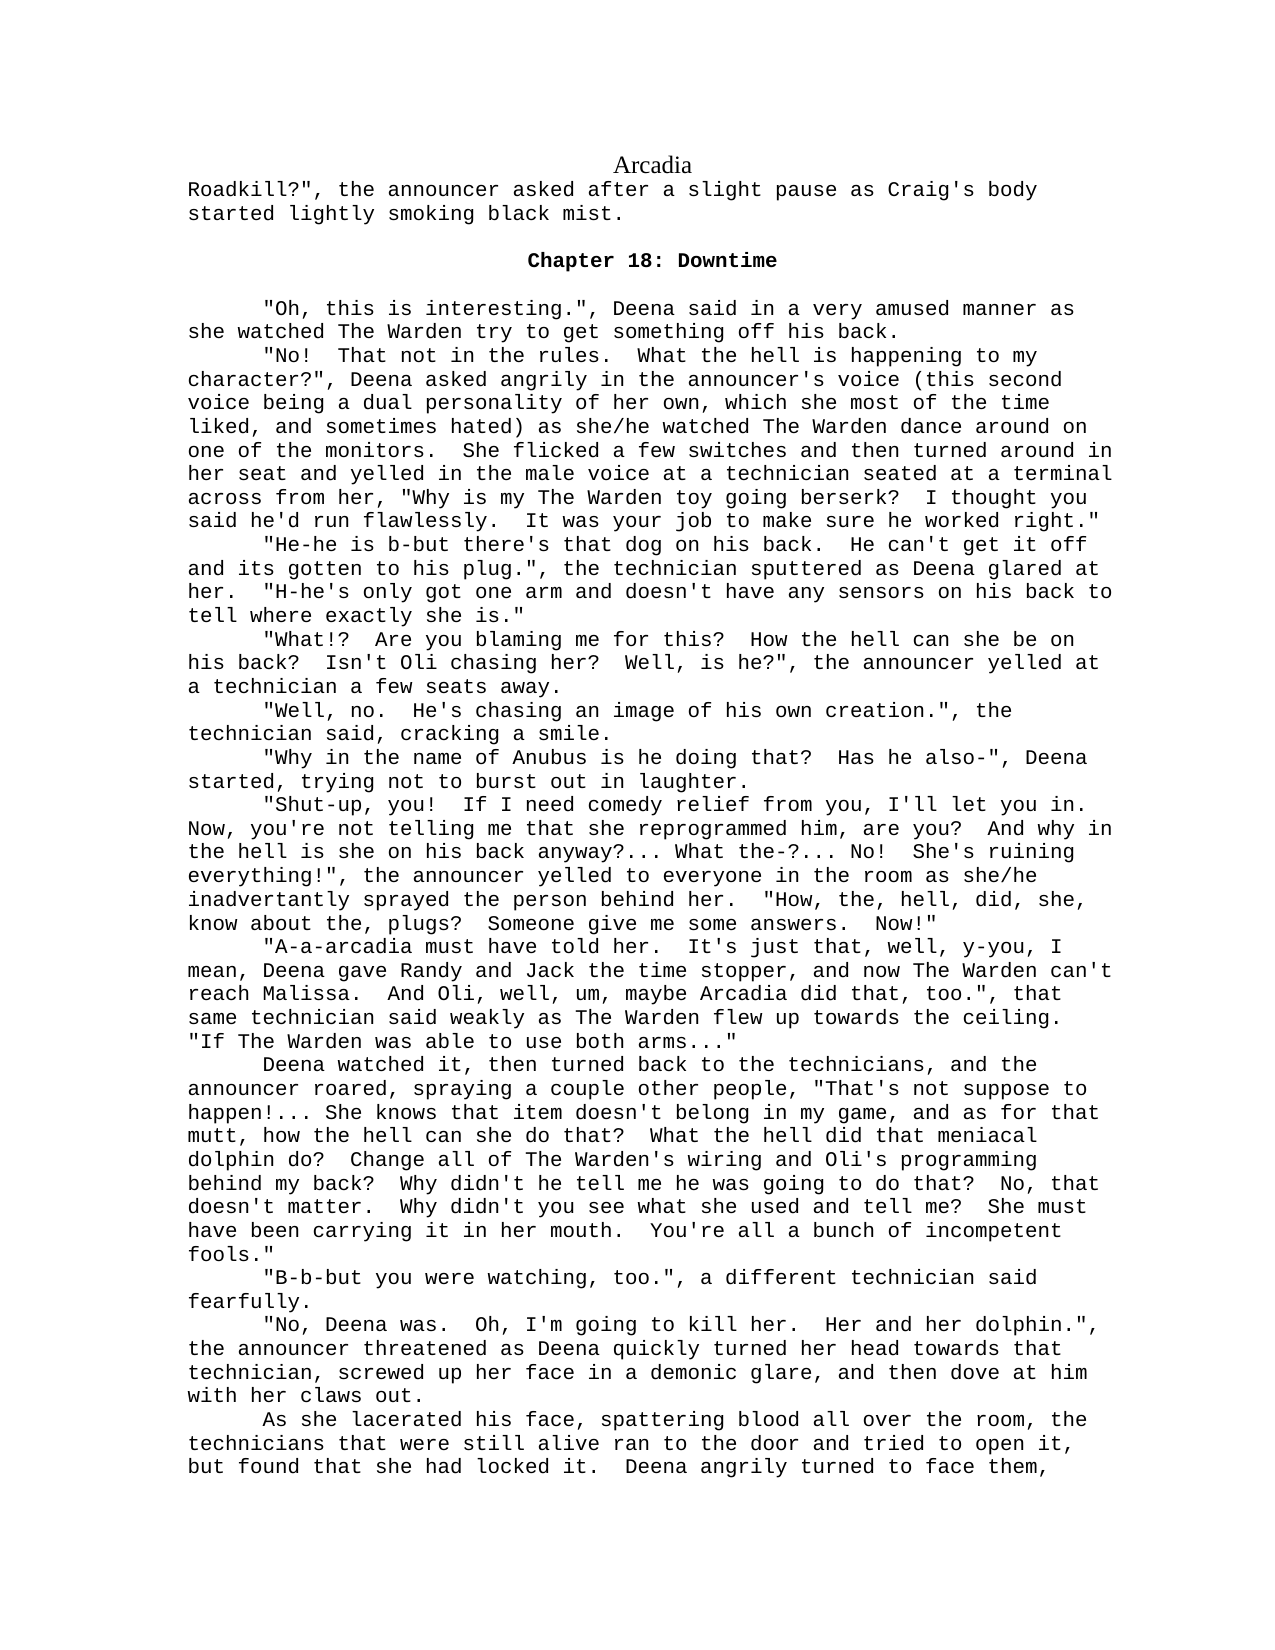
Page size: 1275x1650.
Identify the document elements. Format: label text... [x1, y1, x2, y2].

text "Well, no. He's chasing an image of his own creation.", the technician said, cracking a smile. [187, 700, 1117, 747]
text Deena watched it, then turned back to the technicians, and the announcer roared, spraying a couple other people, "That's not suppose to happen!... She knows that item doesn't belong in my game, and as for that mutt, how the hell can she do that? What the hell did that meniacal dolphin do? Change all of The Warden's wiring and Oli's programming behind my back? Why didn't he tell me he was going to do that? No, that doesn't matter. Why didn't you see what she used and tell me? She must have been carrying it in her mouth. You're all a bunch of incompetent fools." [187, 1054, 1117, 1267]
text "No, Deena was. Oh, I'm going to kill her. Her and her dolphin.", the announcer threatened as Deena quickly turned her head towards that technician, screwed up her face in a demonic glare, and then dove at him with her claws out. [187, 1314, 1117, 1409]
text "Shut-up, you! If I need comedy relief from you, I'll let you in. Now, you're not telling me that she reprogrammed him, are you? And why in the hell is she on his back anyway?... What the-?... No! She's ruining everything!", the announcer yelled to everyone in the room as she/he inadvertantly sprayed the person behind her. "How, the, hell, did, she, know about the, plugs? Someone give me some answers. Now!" [187, 794, 1117, 936]
text Chapter 18: Downtime [187, 250, 1117, 274]
text "A-a-arcadia must have told her. It's just that, well, y-you, I mean, Deena gave Randy and Jack the time stopper, and now The Warden can't reach Malissa. And Oli, well, um, maybe Arcadia did that, too.", that same technician said weakly as The Warden flew up towards the ceiling. "If The Warden was able to use both arms..." [187, 936, 1117, 1054]
text "Oh, this is interesting.", Deena said in a very amused manner as she watched The Warden try to get something off his back. [187, 298, 1117, 345]
text As she lacerated his face, spattering blood all over the room, the technicians that were still alive ran to the door and tried to open it, but found that she had locked it. Deena angrily turned to face them, [187, 1409, 1117, 1480]
text "He-he is b-but there's that dog on his back. He can't get it off and its gotten to his plug.", the technician sputtered as Deena glared at her. "H-he's only got one arm and doesn't have any sensors on his back to tell where exactly she is." [187, 534, 1117, 629]
text "No! That not in the rules. What the hell is happening to my character?", Deena asked angrily in the announcer's voice (this second voice being a dual personality of her own, which she most of the time liked, and sometimes hated) as she/he watched The Warden dance around on one of the monitors. She flicked a few switches and then turned around in her seat and yelled in the male voice at a technician seated at a terminal across from her, "Why is my The Warden toy going berserk? I thought you said he'd run flawlessly. It was your job to make sure he worked right." [187, 345, 1117, 534]
text "What!? Are you blaming me for this? How the hell can she be on his back? Isn't Oli chasing her? Well, is he?", the announcer yelled at a technician a few seats away. [187, 629, 1117, 700]
text Roadkill?", the announcer asked after a slight pause as Craig's body started lightly smoking black mist. [187, 179, 1117, 227]
text "B-b-but you were watching, too.", a different technician said fearfully. [187, 1267, 1117, 1314]
text "Why in the name of Anubus is he doing that? Has he also-", Deena started, trying not to burst out in laughter. [187, 747, 1117, 794]
